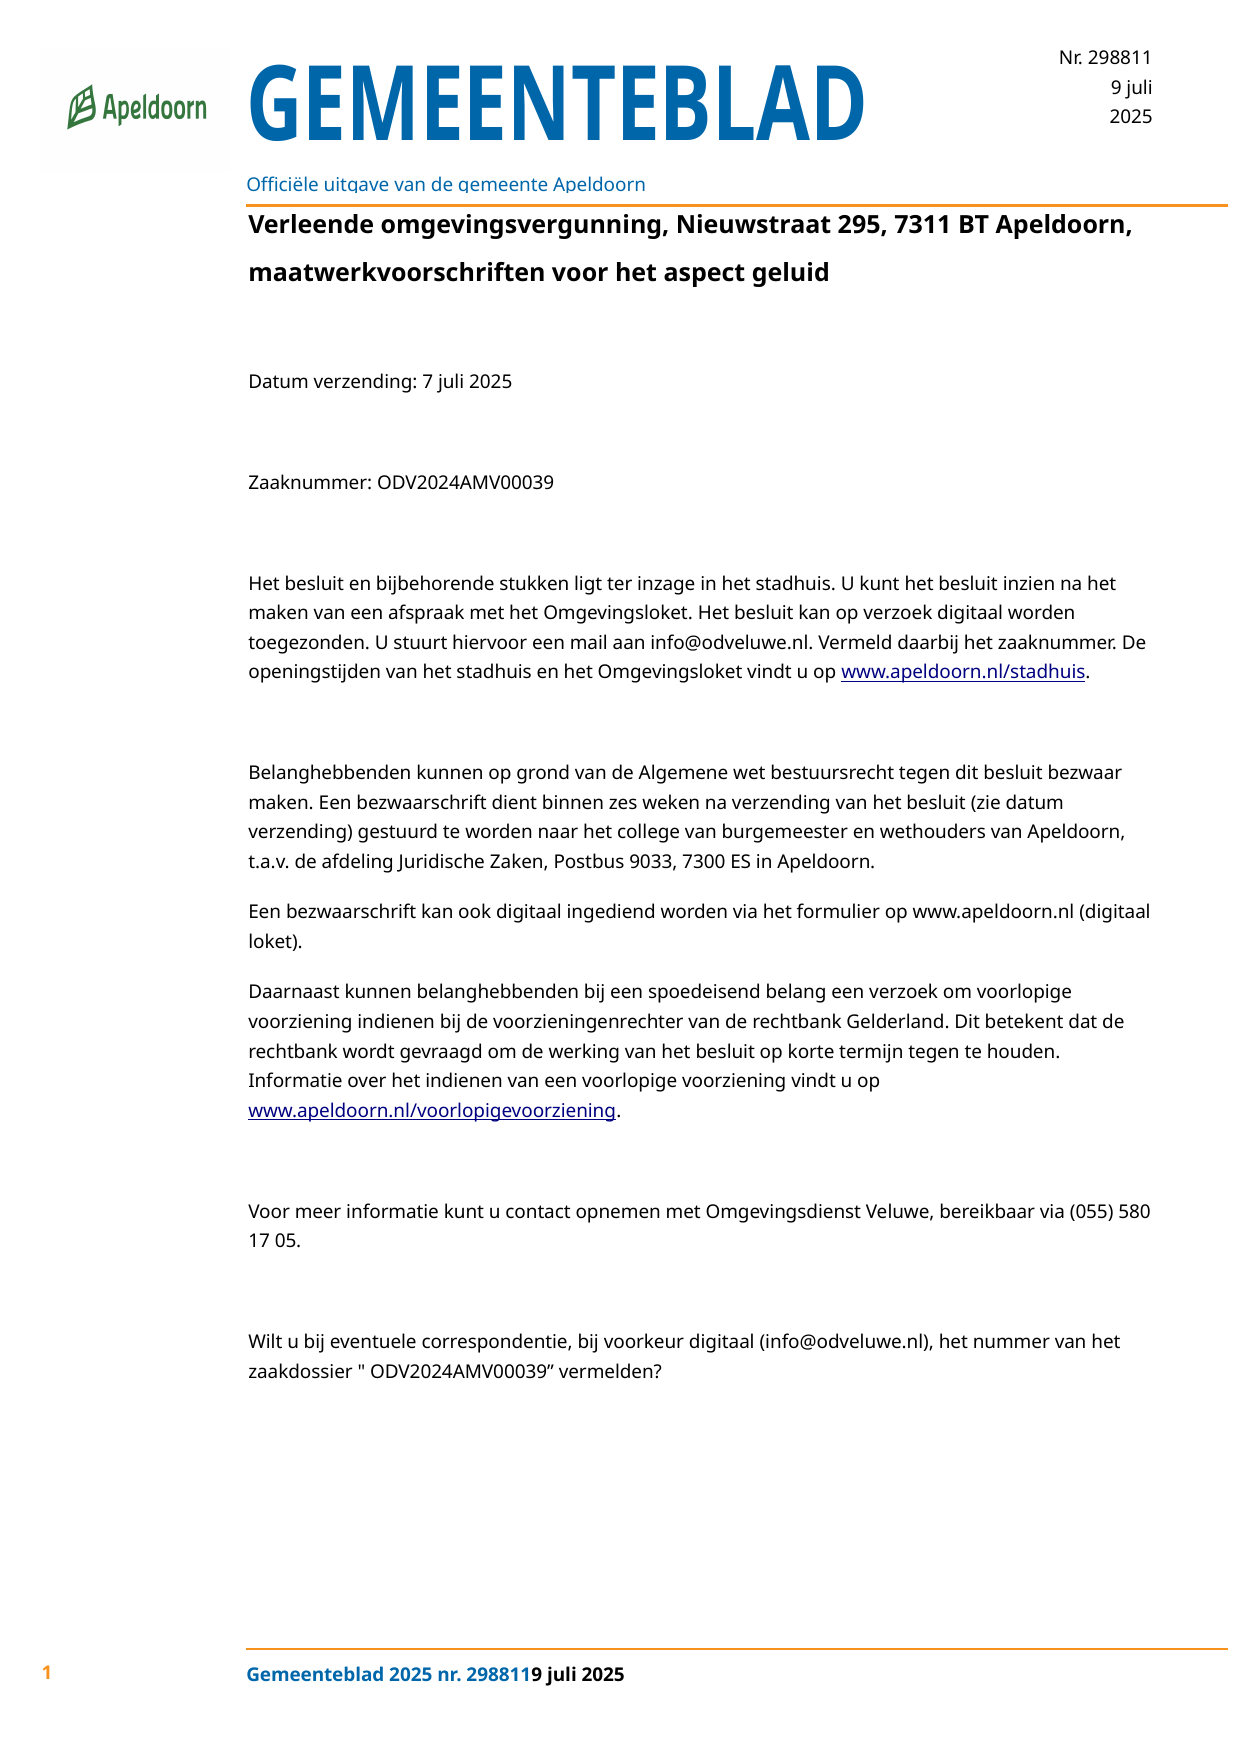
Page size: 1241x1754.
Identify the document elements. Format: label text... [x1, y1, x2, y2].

text Het besluit en bijbehorende stukken ligt ter inzage in het stadhuis. U kunt het besluit inzien na het maken van een afspraak met het Omgevingsloket. Het besluit kan op verzoek digitaal worden toegezonden. U stuurt hiervoor een mail aan info@odveluwe.nl. Vermeld daarbij het zaaknummer. De openingstijden van het stadhuis en het Omgevingsloket vindt u op www.apeldoorn.nl/stadhuis. [248, 570, 1152, 684]
text Voor meer informatie kunt u contact opnemen met Omgevingsdienst Veluwe, bereikbaar via (055) 580 17 05. [248, 1198, 1152, 1253]
picture [41, 47, 231, 172]
text Verleende omgevingsvergunning, Nieuwstraat 295, 7311 BT Apeldoorn, maatwerkvoorschriften voor het aspect geluid [248, 207, 1152, 288]
text Wilt u bij eventuele correspondentie, bij voorkeur digitaal (info@odveluwe.nl), het nummer van het zaakdossier " ODV2024AMV00039” vermelden? [248, 1328, 1152, 1384]
text Daarnaast kunnen belanghebbenden bij een spoedeisend belang een verzoek om voorlopige voorziening indienen bij de voorzieningenrechter van de rechtbank Gelderland. Dit betekent dat de rechtbank wordt gevraagd om de werking van het besluit op korte termijn tegen te houden. Informatie over het indienen van een voorlopige voorziening vindt u op www.apeldoorn.nl/voorlopigevoorziening. [248, 979, 1152, 1123]
text Een bezwaarschrift kan ook digitaal ingediend worden via het formulier op www.apeldoorn.nl (digitaal loket). [248, 899, 1152, 954]
text Belanghebbenden kunnen op grond van de Algemene wet bestuursrecht tegen dit besluit bezwaar maken. Een bezwaarschrift dient binnen zes weken na verzending van het besluit (zie datum verzending) gestuurd te worden naar het college van burgemeester en wethouders van Apeldoorn, t.a.v. de afdeling Juridische Zaken, Postbus 9033, 7300 ES in Apeldoorn. [248, 759, 1152, 874]
text Datum verzending: 7 juli 2025 [248, 368, 1152, 394]
text Zaaknummer: ODV2024AMV00039 [248, 469, 1152, 495]
